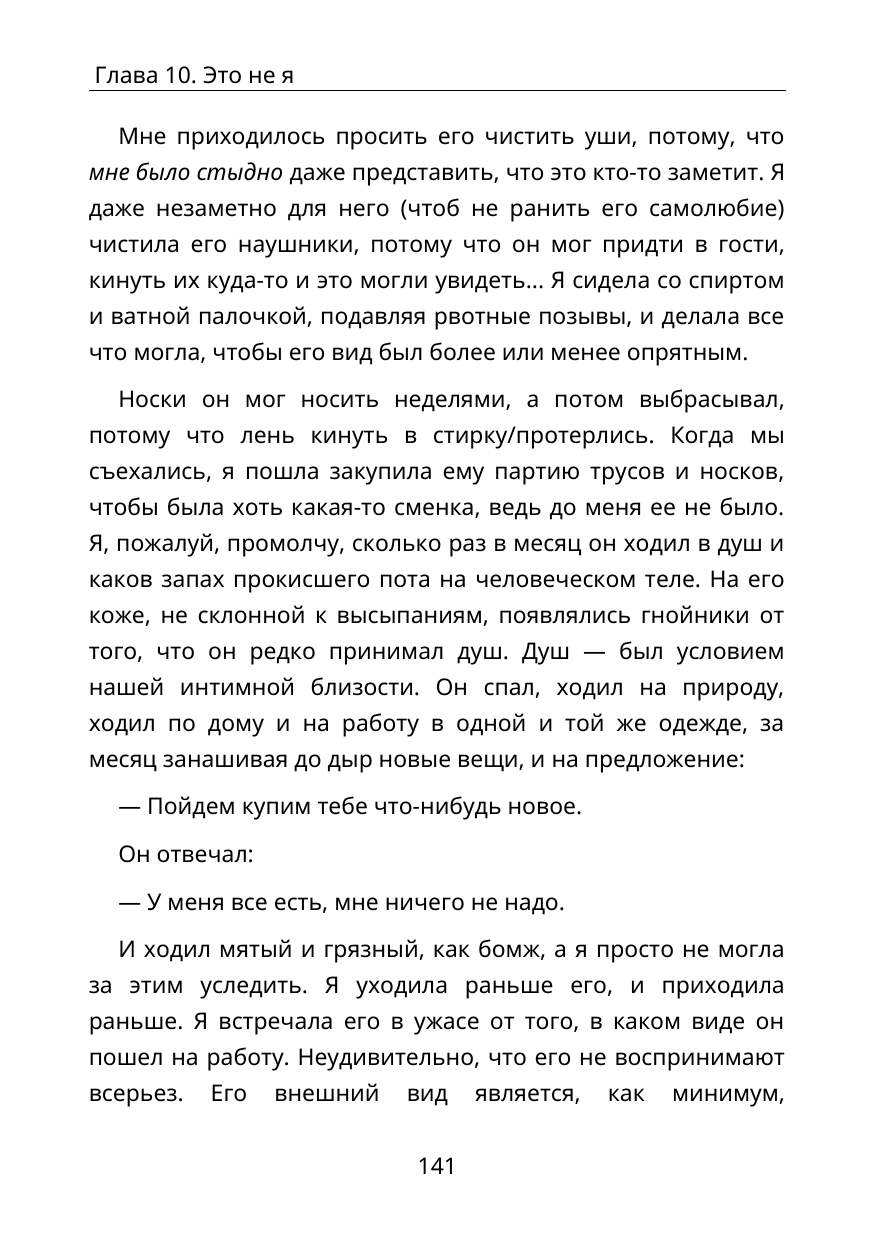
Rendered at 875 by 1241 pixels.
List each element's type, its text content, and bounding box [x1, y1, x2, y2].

text Мне приходилось просить его чистить уши, потому, что мне было стыдно даже представить, что это кто-то заметит. Я даже незаметно для него (чтоб не ранить его самолюбие) чистила его наушники, потому что он мог придти в гости, кинуть их куда-то и это могли увидеть... Я сидела со спиртом и ватной палочкой, подавляя рвотные позывы, и делала все что могла, чтобы его вид был более или менее опрятным. [88, 120, 786, 367]
text — Пойдем купим тебе что-нибудь новое. [88, 790, 786, 822]
text И ходил мятый и грязный, как бомж, а я просто не могла за этим уследить. Я уходила раньше его, и приходила раньше. Я встречала его в ужасе от того, в каком виде он пошел на работу. Неудивительно, что его не воспринимают всерьез. Его внешний вид является, как минимум, [88, 933, 786, 1108]
text — У меня все есть, мне ничего не надо. [88, 886, 786, 917]
text Носки он мог носить неделями, а потом выбрасывал, потому что лень кинуть в стирку/протерлись. Когда мы съехались, я пошла закупила ему партию трусов и носков, чтобы была хоть какая-то сменка, ведь до меня ее не было. Я, пожалуй, промолчу, сколько раз в месяц он ходил в душ и каков запах прокисшего пота на человеческом теле. На его коже, не склонной к высыпаниям, появлялись гнойники от того, что он редко принимал душ. Душ — был условием нашей интимной близости. Он спал, ходил на природу, ходил по дому и на работу в одной и той же одежде, за месяц занашивая до дыр новые вещи, и на предложение: [88, 383, 786, 774]
text Он отвечал: [88, 838, 786, 869]
